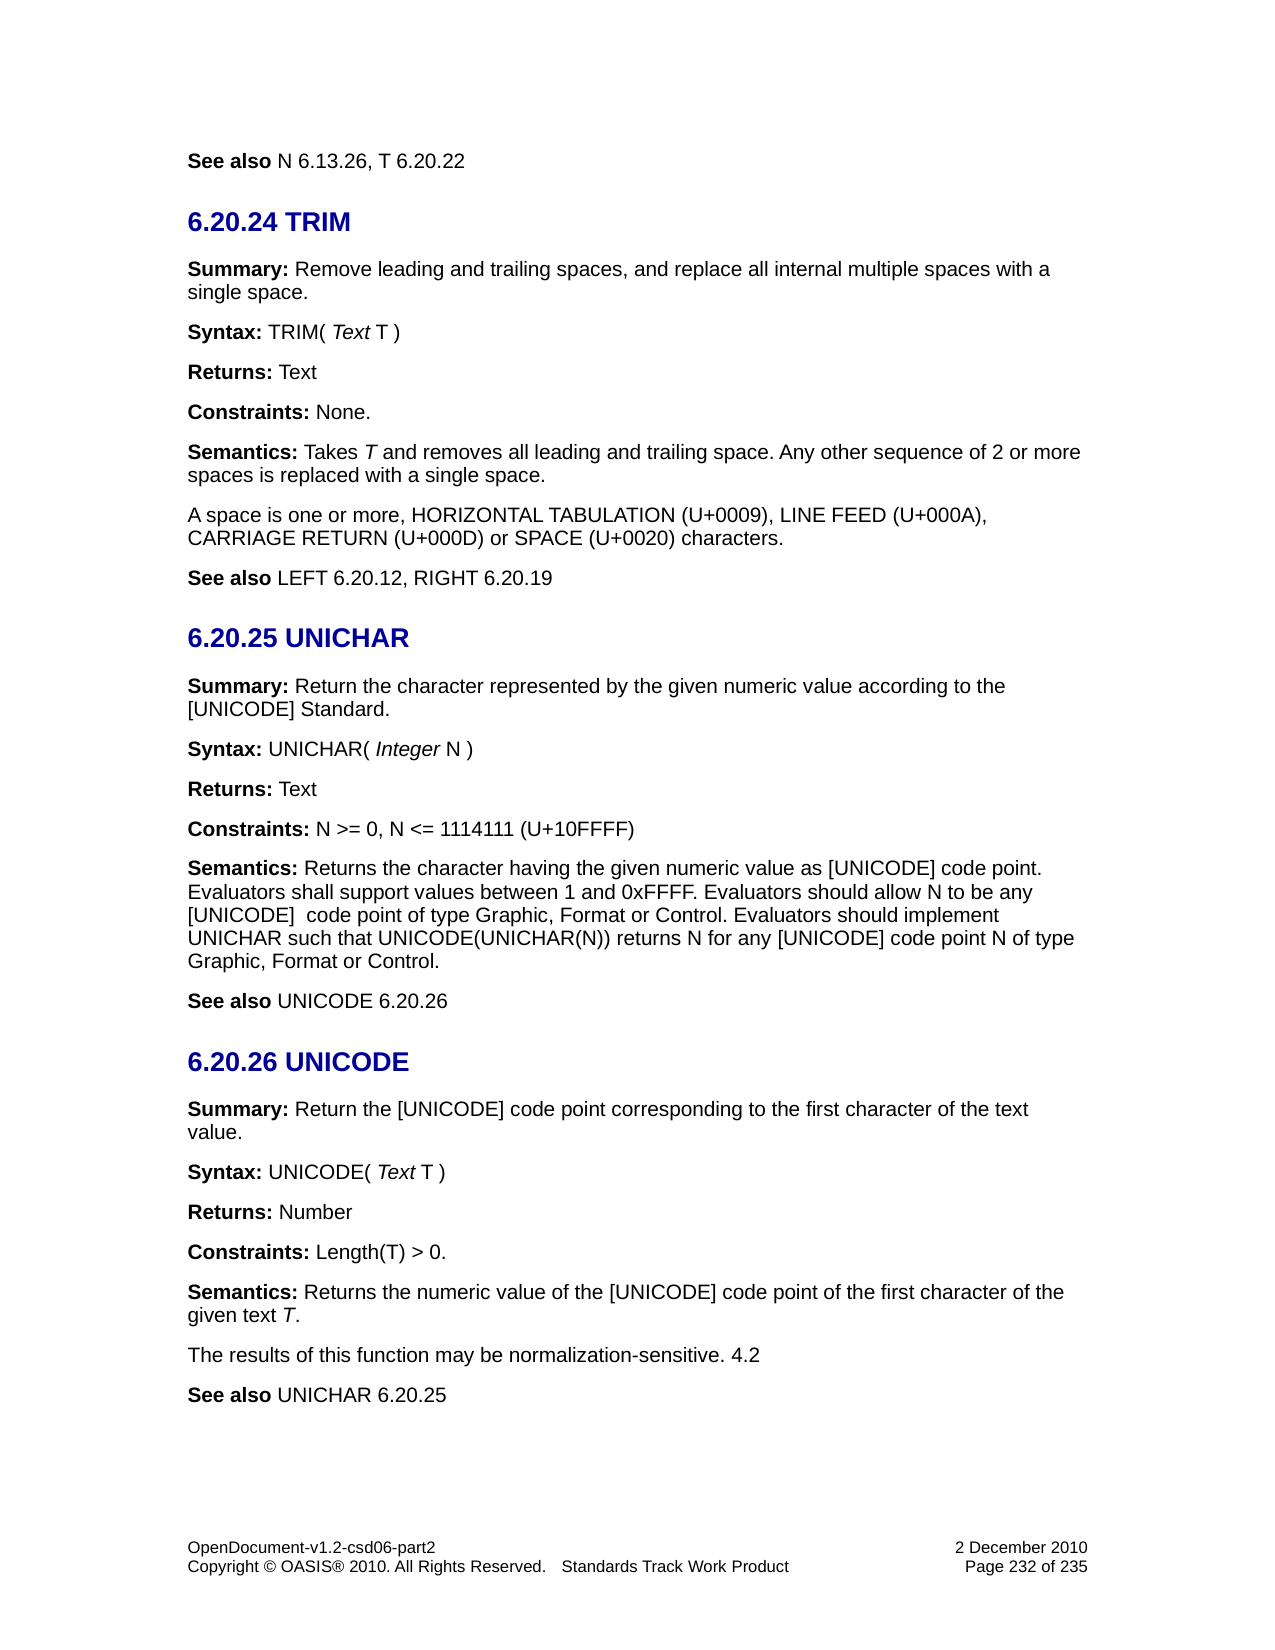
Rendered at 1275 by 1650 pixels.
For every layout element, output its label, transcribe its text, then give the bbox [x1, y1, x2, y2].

text Returns: Number [187, 1201, 1088, 1224]
text Semantics: Returns the character having the given numeric value as [UNICODE] code point. Evaluators shall support values between 1 and 0xFFFF. Evaluators should allow N to be any [UNICODE] code point of type Graphic, Format or Control. Evaluators should implement UNICHAR such that UNICODE(UNICHAR(N)) returns N for any [UNICODE] code point N of type Graphic, Format or Control. [187, 857, 1088, 973]
text Semantics: Takes T and removes all leading and trailing space. Any other sequence of 2 or more spaces is replaced with a single space. [187, 440, 1088, 487]
text Constraints: None. [187, 401, 1088, 424]
subtitle UNICODE [187, 1046, 1088, 1077]
text Syntax: UNICODE( Text T ) [187, 1161, 1088, 1184]
text Summary: Remove leading and trailing spaces, and replace all internal multiple spaces with a single space. [187, 258, 1088, 304]
text Syntax: UNICHAR( Integer N ) [187, 737, 1088, 761]
subtitle TRIM [187, 207, 1088, 237]
text Semantics: Returns the numeric value of the [UNICODE] code point of the first character of the given text T. [187, 1280, 1088, 1327]
text See also N 6.13.26, T 6.20.22 [187, 150, 1088, 173]
text Summary: Return the character represented by the given numeric value according to the [UNICODE] Standard. [187, 674, 1088, 721]
text Constraints: N >= 0, N <= 1114111 (U+10FFFF) [187, 817, 1088, 840]
subtitle UNICHAR [187, 623, 1088, 653]
text Constraints: Length(T) > 0. [187, 1240, 1088, 1264]
text Returns: Text [187, 361, 1088, 384]
text Returns: Text [187, 777, 1088, 801]
text A space is one or more, HORIZONTAL TABULATION (U+0009), LINE FEED (U+000A), CARRIAGE RETURN (U+000D) or SPACE (U+0020) characters. [187, 503, 1088, 550]
text See also LEFT 6.20.12, RIGHT 6.20.19 [187, 567, 1088, 590]
text See also UNICODE 6.20.26 [187, 990, 1088, 1013]
text Syntax: TRIM( Text T ) [187, 321, 1088, 344]
text The results of this function may be normalization-sensitive. 4.2 [187, 1343, 1088, 1367]
text See also UNICHAR 6.20.25 [187, 1383, 1088, 1407]
text Summary: Return the [UNICODE] code point corresponding to the first character of the text value. [187, 1097, 1088, 1144]
